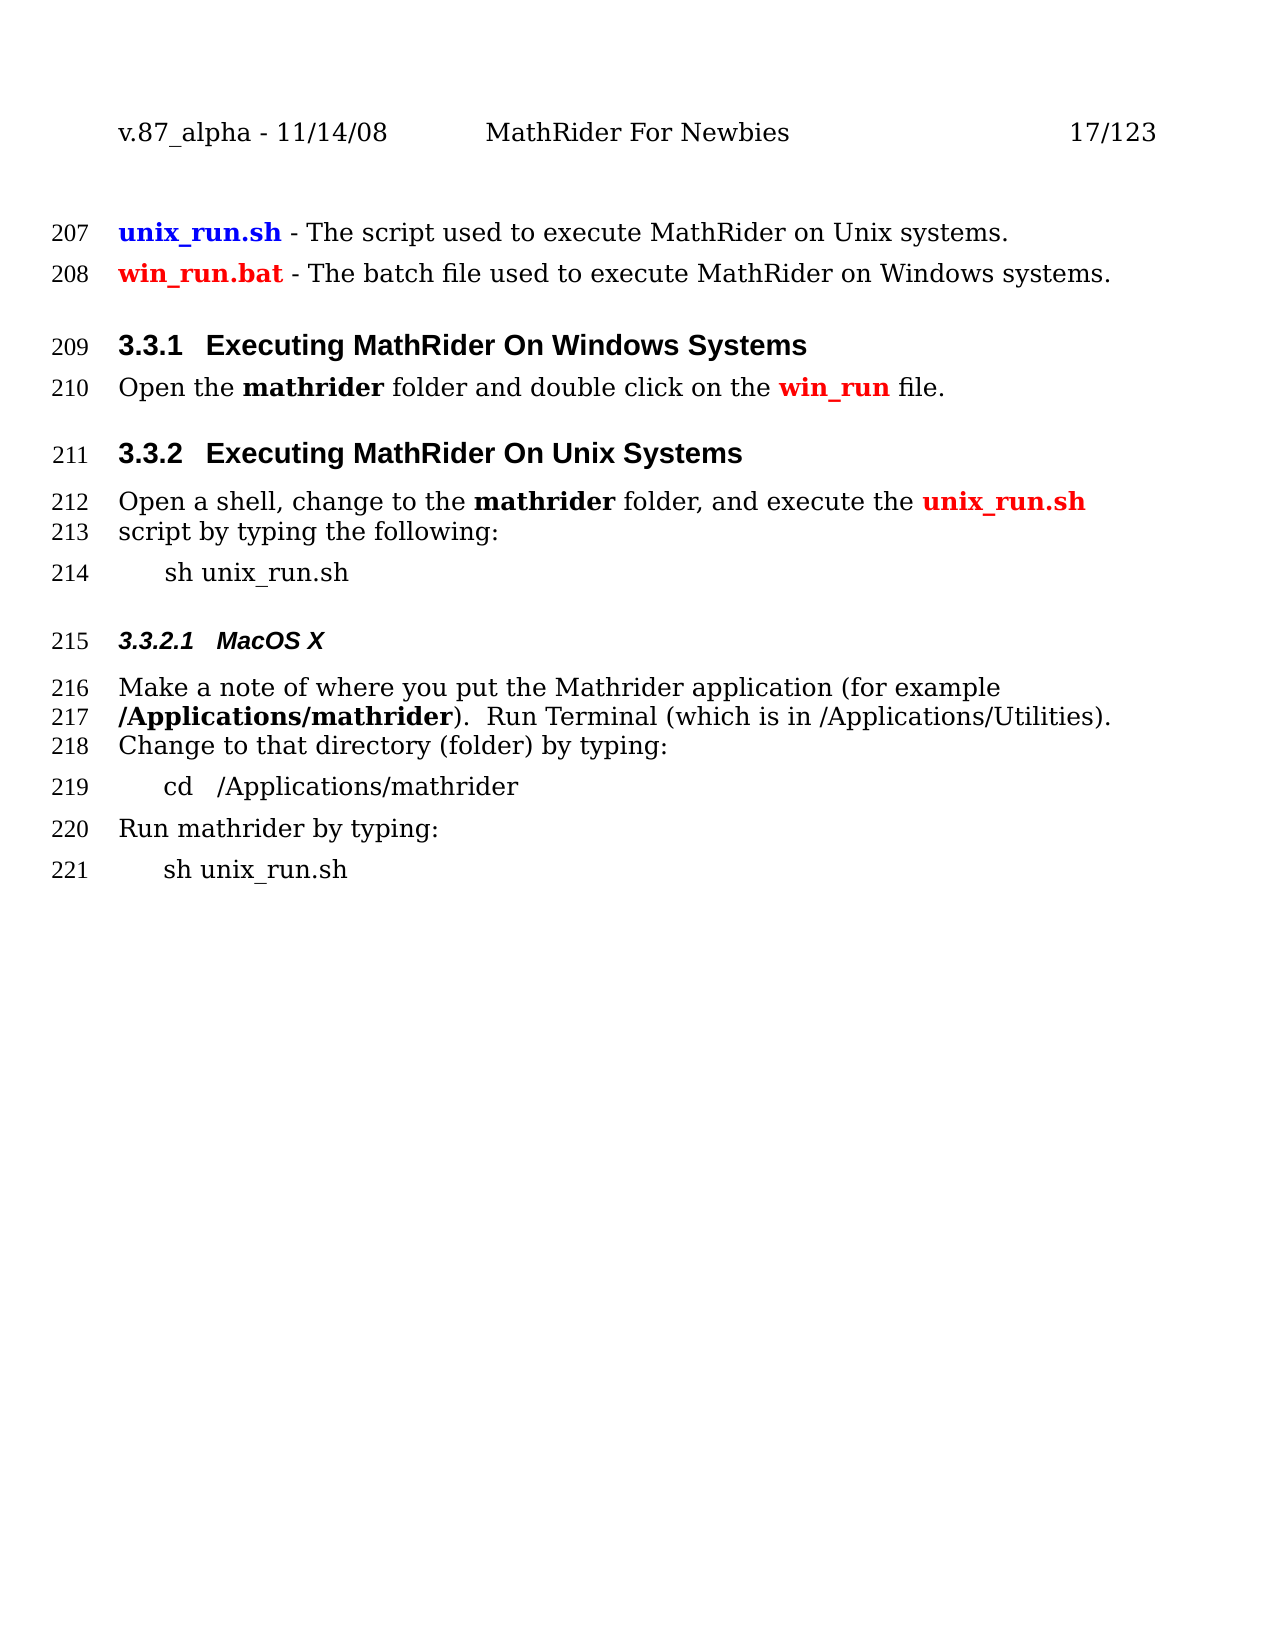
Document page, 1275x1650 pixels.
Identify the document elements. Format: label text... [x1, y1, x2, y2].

text Open a shell, change to the mathrider folder, and execute the unix_run.sh script by typing the following: [118, 487, 1157, 546]
text win_run.bat - The batch file used to execute MathRider on Windows systems. [118, 259, 1157, 289]
text sh unix_run.sh [164, 558, 1157, 587]
text unix_run.sh - The script used to execute MathRider on Unix systems. [118, 218, 1157, 247]
subtitle Executing MathRider On Unix Systems [118, 436, 1157, 469]
text Open the mathrider folder and double click on the win_run file. [118, 373, 1157, 403]
text Make a note of where you put the Mathrider application (for example /Applications/mathrider). Run Terminal (which is in /Applications/Utilities). Change to that directory (folder) by typing: [118, 673, 1157, 761]
subtitle Executing MathRider On Windows Systems [118, 328, 1157, 361]
text cd /Applications/mathrider [163, 773, 1157, 802]
text sh unix_run.sh [163, 855, 1157, 884]
subtitle MacOS X [118, 626, 1157, 655]
text Run mathrider by typing: [118, 814, 1157, 843]
